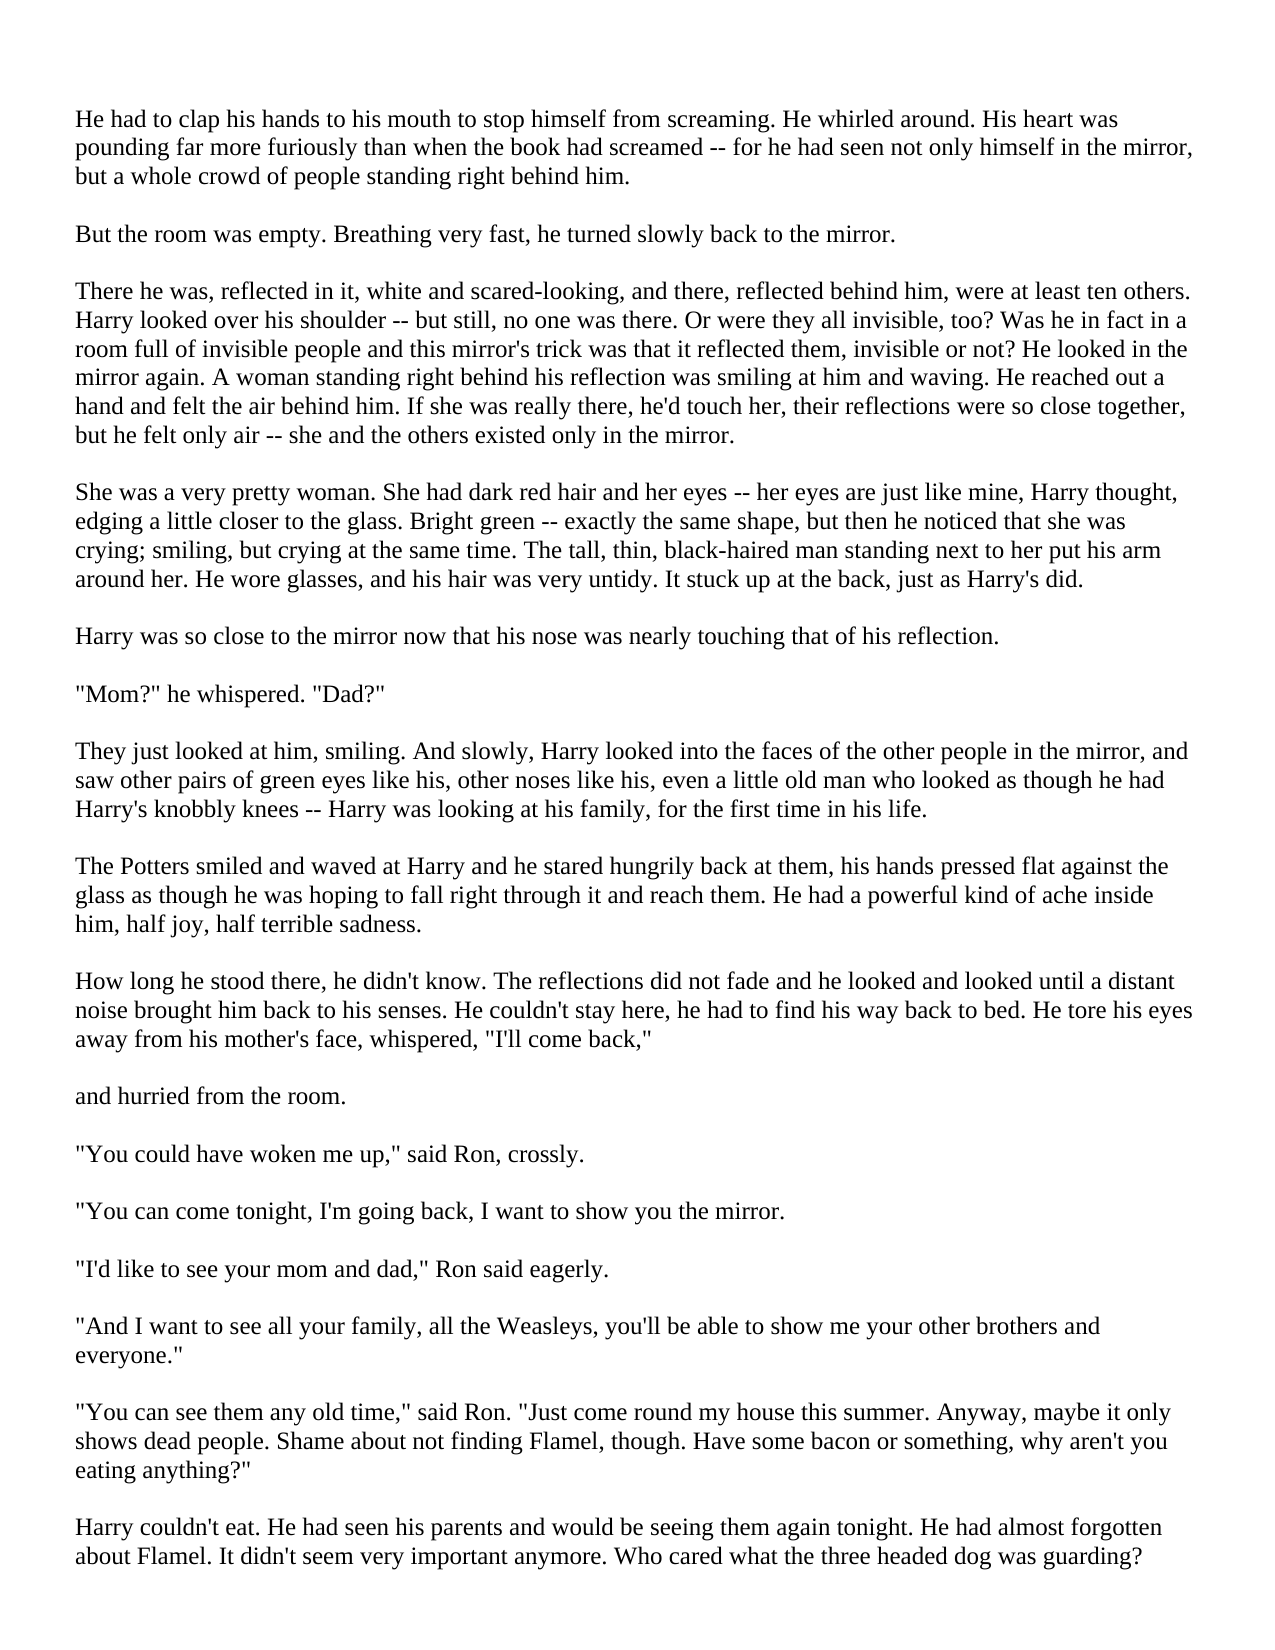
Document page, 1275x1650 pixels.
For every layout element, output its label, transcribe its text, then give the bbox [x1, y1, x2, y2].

text The Potters smiled and waved at Harry and he stared hungrily back at them, his hands pressed flat against the glass as though he was hoping to fall right through it and reach them. He had a powerful kind of ache inside him, half joy, half terrible sadness. [75, 851, 1200, 937]
text "You can come tonight, I'm going back, I want to show you the mirror. [75, 1196, 1200, 1225]
text Harry was so close to the mirror now that his nose was nearly touching that of his reflection. [75, 621, 1200, 650]
text But the room was empty. Breathing very fast, he turned slowly back to the mirror. [75, 219, 1200, 247]
text "I'd like to see your mom and dad," Ron said eagerly. [75, 1254, 1200, 1282]
text There he was, reflected in it, white and scared-looking, and there, reflected behind him, were at least ten others. Harry looked over his shoulder -- but still, no one was there. Or were they all invisible, too? Was he in fact in a room full of invisible people and this mirror's trick was that it reflected them, invisible or not? He looked in the mirror again. A woman standing right behind his reflection was smiling at him and waving. He reached out a hand and felt the air behind him. If she was really there, he'd touch her, their reflections were so close together, but he felt only air -- she and the others existed only in the mirror. [75, 276, 1200, 449]
text They just looked at him, smiling. And slowly, Harry looked into the faces of the other people in the mirror, and saw other pairs of green eyes like his, other noses like his, even a little old man who looked as though he had Harry's knobbly knees -- Harry was looking at his family, for the first time in his life. [75, 736, 1200, 822]
text Harry couldn't eat. He had seen his parents and would be seeing them again tonight. He had almost forgotten about Flamel. It didn't seem very important anymore. Who cared what the three headed dog was guarding? [75, 1512, 1200, 1570]
text She was a very pretty woman. She had dark red hair and her eyes -- her eyes are just like mine, Harry thought, edging a little closer to the glass. Bright green -- exactly the same shape, but then he noticed that she was crying; smiling, but crying at the same time. The tall, thin, black-haired man standing next to her put his arm around her. He wore glasses, and his hair was very untidy. It stuck up at the back, just as Harry's did. [75, 477, 1200, 592]
text and hurried from the room. [75, 1081, 1200, 1110]
text How long he stood there, he didn't know. The reflections did not fade and he looked and looked until a distant noise brought him back to his senses. He couldn't stay here, he had to find his way back to bed. He tore his eyes away from his mother's face, whispered, "I'll come back," [75, 966, 1200, 1052]
text "You can see them any old time," said Ron. "Just come round my house this summer. Anyway, maybe it only shows dead people. Shame about not finding Flamel, though. Have some bacon or something, why aren't you eating anything?" [75, 1397, 1200, 1484]
text He had to clap his hands to his mouth to stop himself from screaming. He whirled around. His heart was pounding far more furiously than when the book had screamed -- for he had seen not only himself in the mirror, but a whole crowd of people standing right behind him. [75, 104, 1200, 190]
text "Mom?" he whispered. "Dad?" [75, 679, 1200, 707]
text "You could have woken me up," said Ron, crossly. [75, 1139, 1200, 1167]
text "And I want to see all your family, all the Weasleys, you'll be able to show me your other brothers and everyone." [75, 1311, 1200, 1369]
